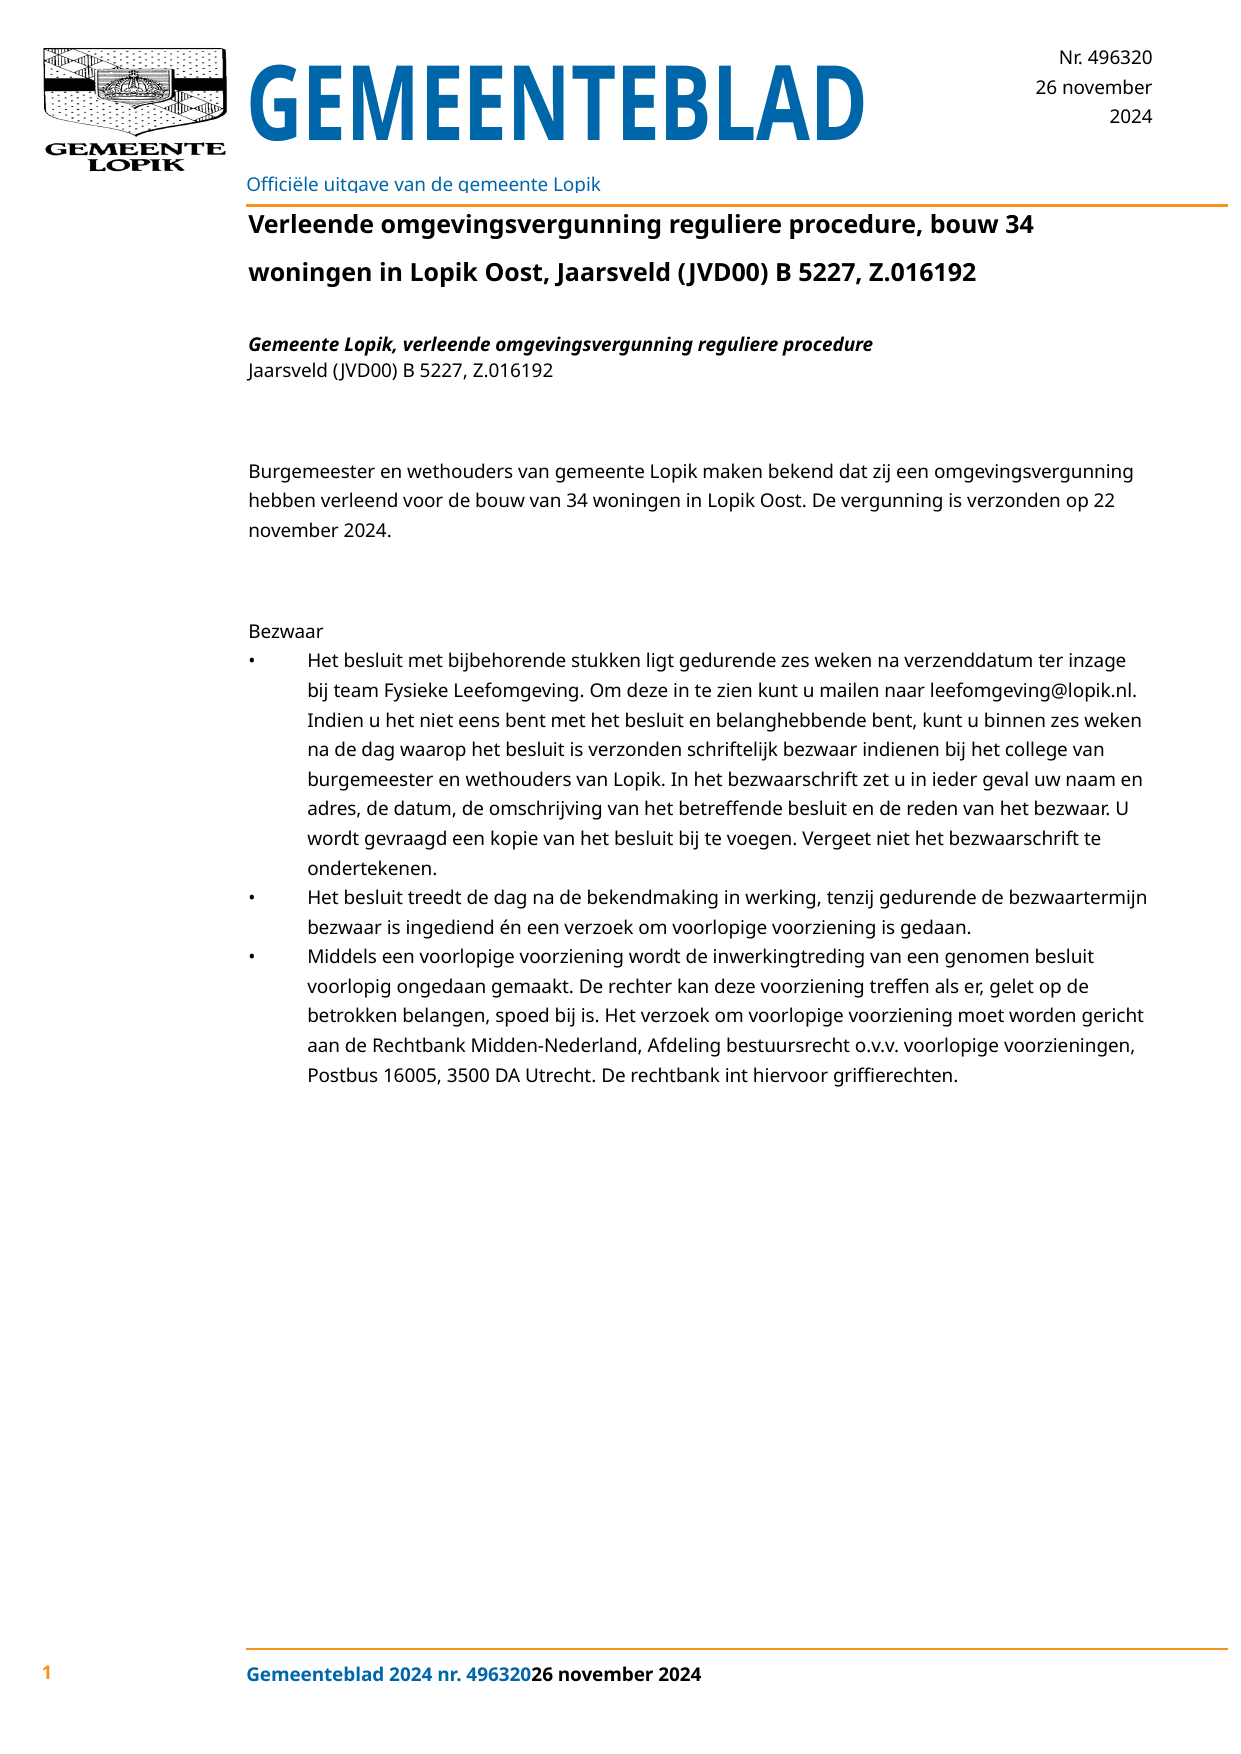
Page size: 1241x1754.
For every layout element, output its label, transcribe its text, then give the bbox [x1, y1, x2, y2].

list Het besluit treedt de dag na de bekendmaking in werking, tenzij gedurende de bezwaartermijn bezwaar is ingediend én een verzoek om voorlopige voorziening is gedaan. [248, 884, 1152, 939]
text Verleende omgevingsvergunning reguliere procedure, bouw 34 woningen in Lopik Oost, Jaarsveld (JVD00) B 5227, Z.016192 [248, 207, 1152, 288]
text Burgemeester en wethouders van gemeente Lopik maken bekend dat zij een omgevingsvergunning hebben verleend voor de bouw van 34 woningen in Lopik Oost. De vergunning is verzonden op 22 november 2024. [248, 458, 1152, 543]
picture [41, 47, 231, 172]
text Bezwaar [248, 618, 1152, 644]
list Het besluit met bijbehorende stukken ligt gedurende zes weken na verzenddatum ter inzage bij team Fysieke Leefomgeving. Om deze in te zien kunt u mailen naar leefomgeving@lopik.nl. Indien u het niet eens bent met het besluit en belanghebbende bent, kunt u binnen zes weken na de dag waarop het besluit is verzonden schriftelijk bezwaar indienen bij het college van burgemeester en wethouders van Lopik. In het bezwaarschrift zet u in ieder geval uw naam en adres, de datum, de omschrijving van het betreffende besluit en de reden van het bezwaar. U wordt gevraagd een kopie van het besluit bij te voegen. Vergeet niet het bezwaarschrift te ondertekenen. [248, 648, 1152, 880]
text Jaarsveld (JVD00) B 5227, Z.016192 [248, 357, 1152, 383]
text Gemeente Lopik, verleende omgevingsvergunning reguliere procedure [248, 331, 1152, 357]
list Middels een voorlopige voorziening wordt de inwerkingtreding van een genomen besluit voorlopig ongedaan gemaakt. De rechter kan deze voorziening treffen als er, gelet op de betrokken belangen, spoed bij is. Het verzoek om voorlopige voorziening moet worden gericht aan de Rechtbank Midden-Nederland, Afdeling bestuursrecht o.v.v. voorlopige voorzieningen, Postbus 16005, 3500 DA Utrecht. De rechtbank int hiervoor griffierechten. [248, 943, 1152, 1087]
